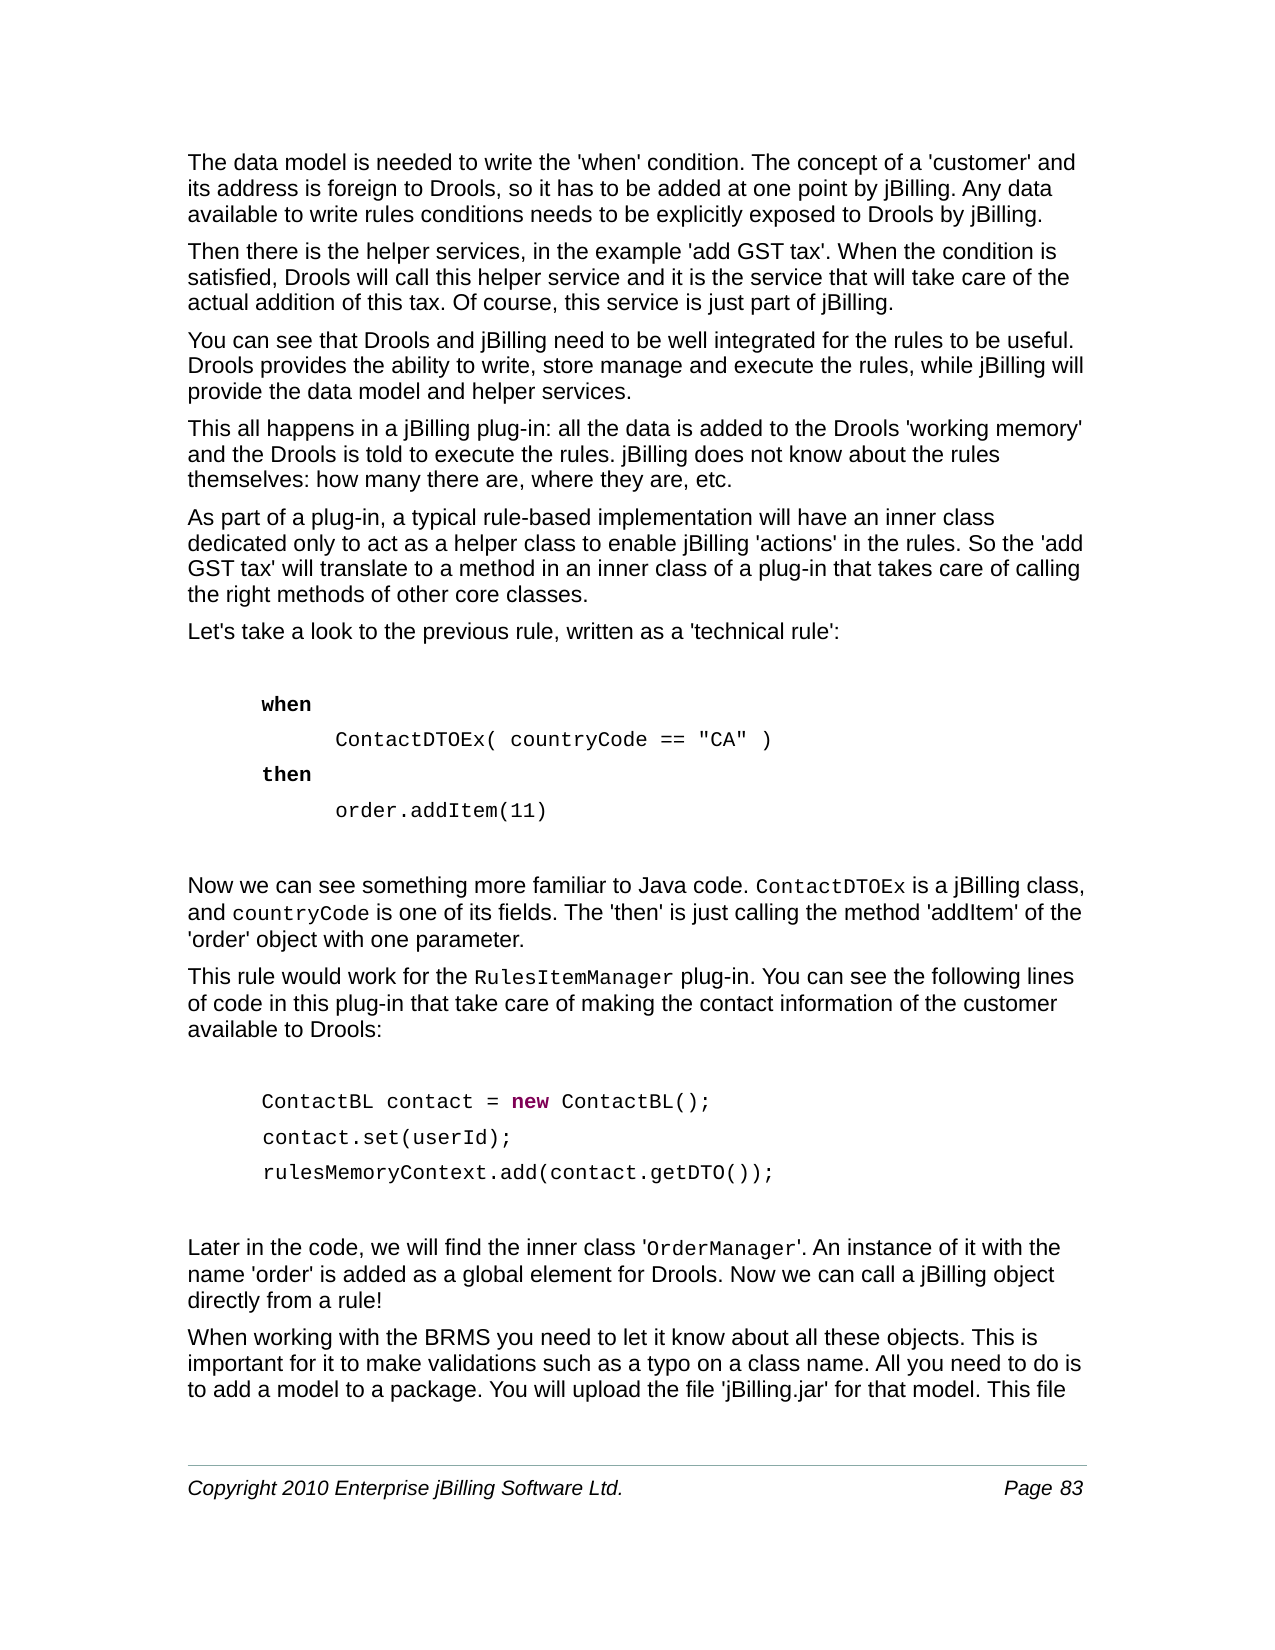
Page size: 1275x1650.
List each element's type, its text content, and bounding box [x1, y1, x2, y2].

text This rule would work for the RulesItemManager plug-in. You can see the following lines of code in this plug-in that take care of making the contact information of the customer available to Drools: [187, 964, 1087, 1042]
text Let's take a look to the previous rule, written as a 'technical rule': [187, 619, 1087, 644]
text rulesMemoryContext.add(contact.getDTO()); [187, 1162, 1087, 1186]
text The data model is needed to write the 'when' condition. The concept of a 'customer' and its address is foreign to Drools, so it has to be added at one point by jBilling. Any data available to write rules conditions needs to be explicitly exposed to Drools by jBilling. [187, 150, 1087, 227]
text As part of a plug-in, a typical rule-based implementation will have an inner class dedicated only to act as a helper class to enable jBilling 'actions' in the rules. So the 'add GST tax' will translate to a method in an inner class of a plug-in that takes care of calling the right methods of other core classes. [187, 504, 1087, 607]
text ContactDTOEx( countryCode == "CA" ) [187, 729, 1087, 753]
text contact.set(userId); [187, 1127, 1087, 1151]
text then [187, 764, 1087, 788]
text You can see that Drools and jBilling need to be well integrated for the rules to be useful. Drools provides the ability to write, store manage and execute the rules, while jBilling will provide the data model and helper services. [187, 327, 1087, 404]
text Then there is the helper services, in the example 'add GST tax'. When the condition is satisfied, Drools will call this helper service and it is the service that will take care of the actual addition of this tax. Of course, this service is just part of jBilling. [187, 239, 1087, 316]
text When working with the BRMS you need to let it know about all these objects. This is important for it to make validations such as a typo on a class name. All you need to do is to add a model to a package. You will upload the file 'jBilling.jar' for that model. This file [187, 1325, 1087, 1402]
text order.addItem(11) [187, 800, 1087, 823]
text when [187, 694, 1087, 717]
text ContactBL contact = new ContactBL(); [187, 1091, 1087, 1115]
text Now we can see something more familiar to Java code. ContactDTOEx is a jBilling class, and countryCode is one of its fields. The 'then' is just calling the method 'addItem' of the 'order' object with one parameter. [187, 873, 1087, 952]
text This all happens in a jBilling plug-in: all the data is added to the Drools 'working memory' and the Drools is told to execute the rules. jBilling does not know about the rules themselves: how many there are, where they are, etc. [187, 416, 1087, 493]
text Later in the code, we will find the inner class 'OrderManager'. An instance of it with the name 'order' is added as a global element for Drools. Now we can call a jBilling object directly from a rule! [187, 1235, 1087, 1313]
